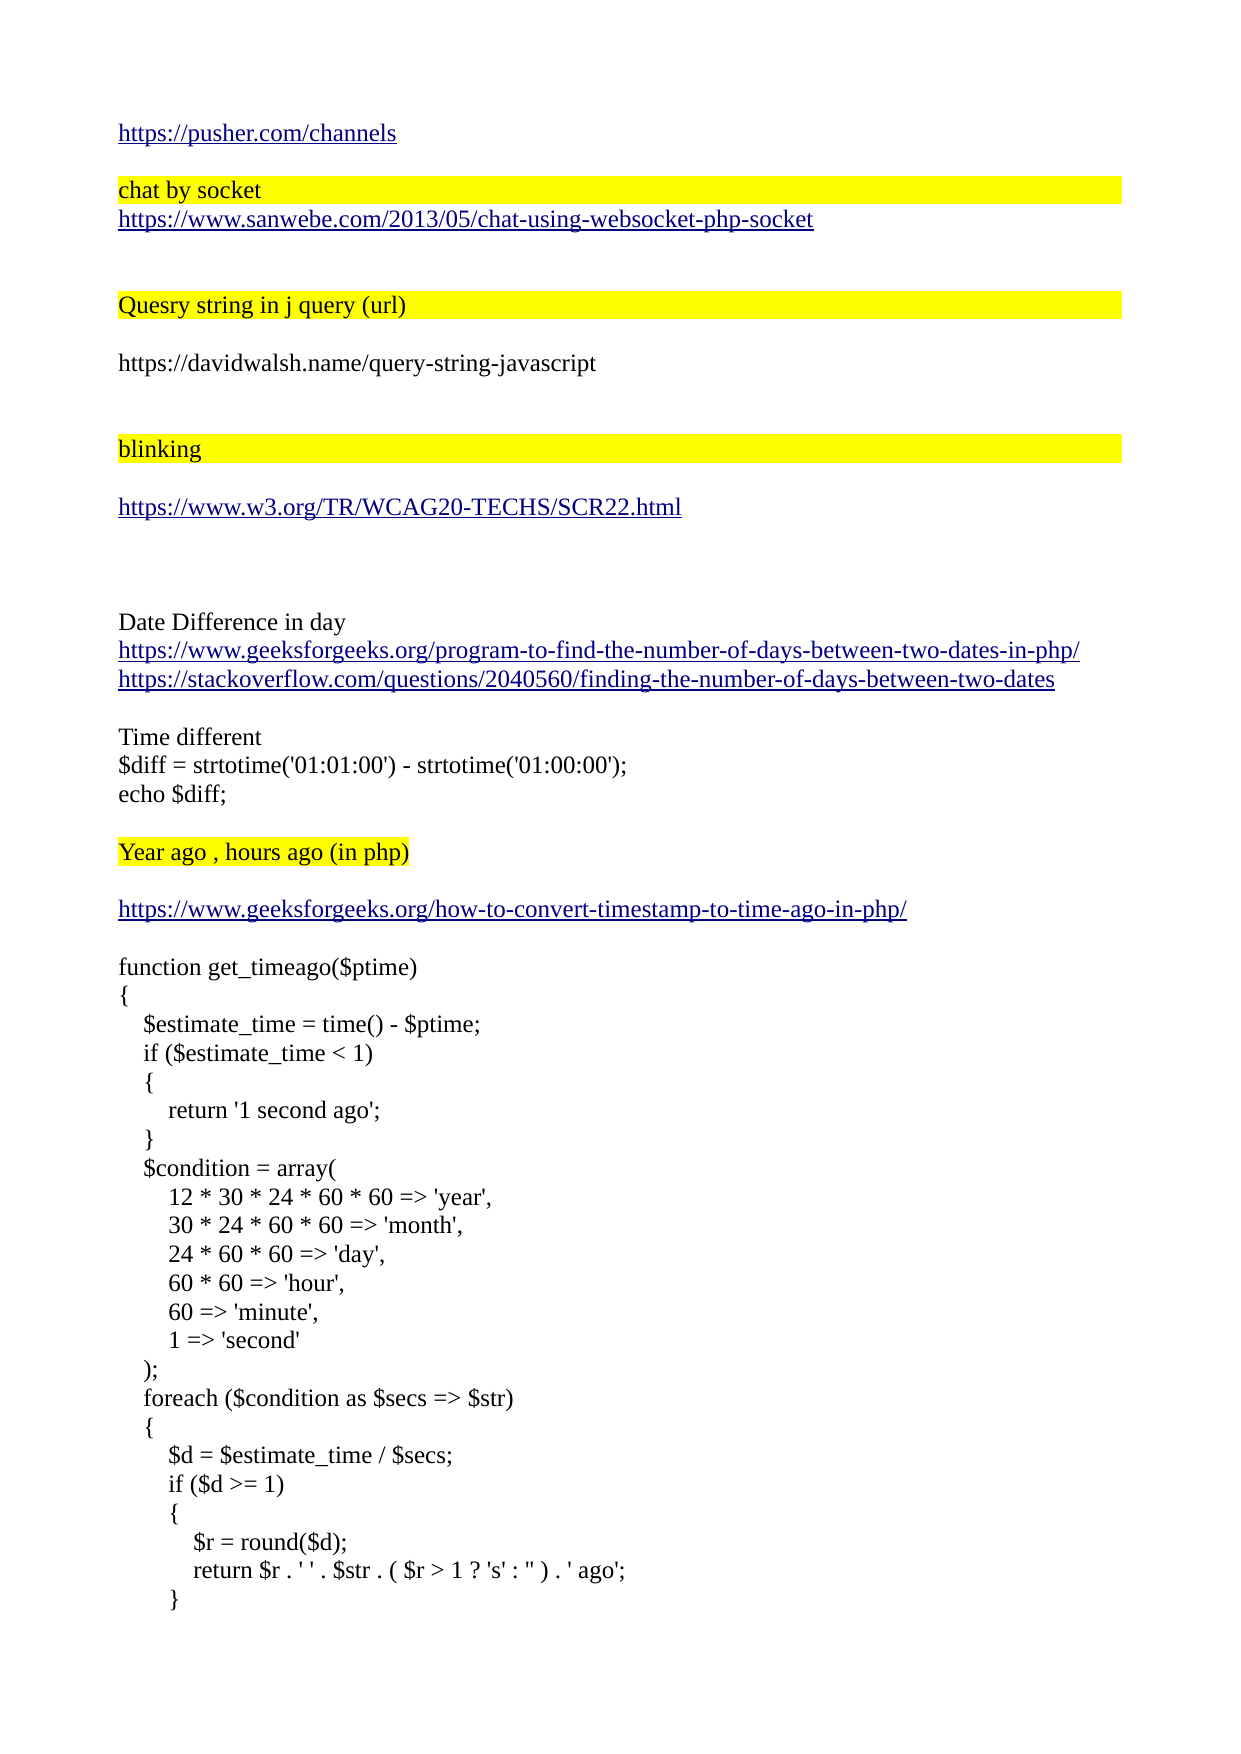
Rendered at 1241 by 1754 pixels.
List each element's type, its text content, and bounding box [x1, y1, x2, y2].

text { [118, 1067, 1122, 1096]
text https://pusher.com/channels [118, 118, 1122, 147]
text chat by socket [118, 176, 1122, 204]
text 24 * 60 * 60 => 'day', [118, 1239, 1122, 1268]
text echo $diff; [118, 779, 1122, 808]
text Quesry string in j query (url) [118, 291, 1122, 319]
text 30 * 24 * 60 * 60 => 'month', [118, 1211, 1122, 1239]
text https://stackoverflow.com/questions/2040560/finding-the-number-of-days-between-two-dates [118, 664, 1122, 693]
text $estimate_time = time() - $ptime; [118, 1009, 1122, 1038]
text 60 * 60 => 'hour', [118, 1268, 1122, 1297]
text function get_timeago($ptime) [118, 952, 1122, 981]
text return $r . ' ' . $str . ( $r > 1 ? 's' : '' ) . ' ago'; [118, 1556, 1122, 1584]
text foreach ($condition as $secs => $str) [118, 1383, 1122, 1412]
text { [118, 981, 1122, 1009]
text https://www.w3.org/TR/WCAG20-TECHS/SCR22.html [118, 492, 1122, 521]
text Year ago , hours ago (in php) [118, 837, 1122, 866]
text ); [118, 1354, 1122, 1383]
text } [118, 1124, 1122, 1153]
text Time different [118, 722, 1122, 751]
text $diff = strtotime('01:01:00') - strtotime('01:00:00'); [118, 751, 1122, 779]
text https://www.geeksforgeeks.org/program-to-find-the-number-of-days-between-two-dates-in-php/ [118, 636, 1122, 664]
text blinking [118, 434, 1122, 463]
text if ($estimate_time < 1) [118, 1038, 1122, 1067]
text $r = round($d); [118, 1527, 1122, 1556]
text https://davidwalsh.name/query-string-javascript [118, 348, 1122, 377]
text https://www.geeksforgeeks.org/how-to-convert-timestamp-to-time-ago-in-php/ [118, 894, 1122, 923]
text } [118, 1584, 1122, 1613]
text $condition = array( [118, 1153, 1122, 1182]
text Date Difference in day [118, 607, 1122, 636]
text if ($d >= 1) [118, 1469, 1122, 1498]
text return '1 second ago'; [118, 1096, 1122, 1124]
text 60 => 'minute', [118, 1297, 1122, 1326]
text { [118, 1498, 1122, 1527]
text $d = $estimate_time / $secs; [118, 1441, 1122, 1469]
text https://www.sanwebe.com/2013/05/chat-using-websocket-php-socket [118, 204, 1122, 233]
text { [118, 1412, 1122, 1441]
text 12 * 30 * 24 * 60 * 60 => 'year', [118, 1182, 1122, 1211]
text 1 => 'second' [118, 1326, 1122, 1354]
